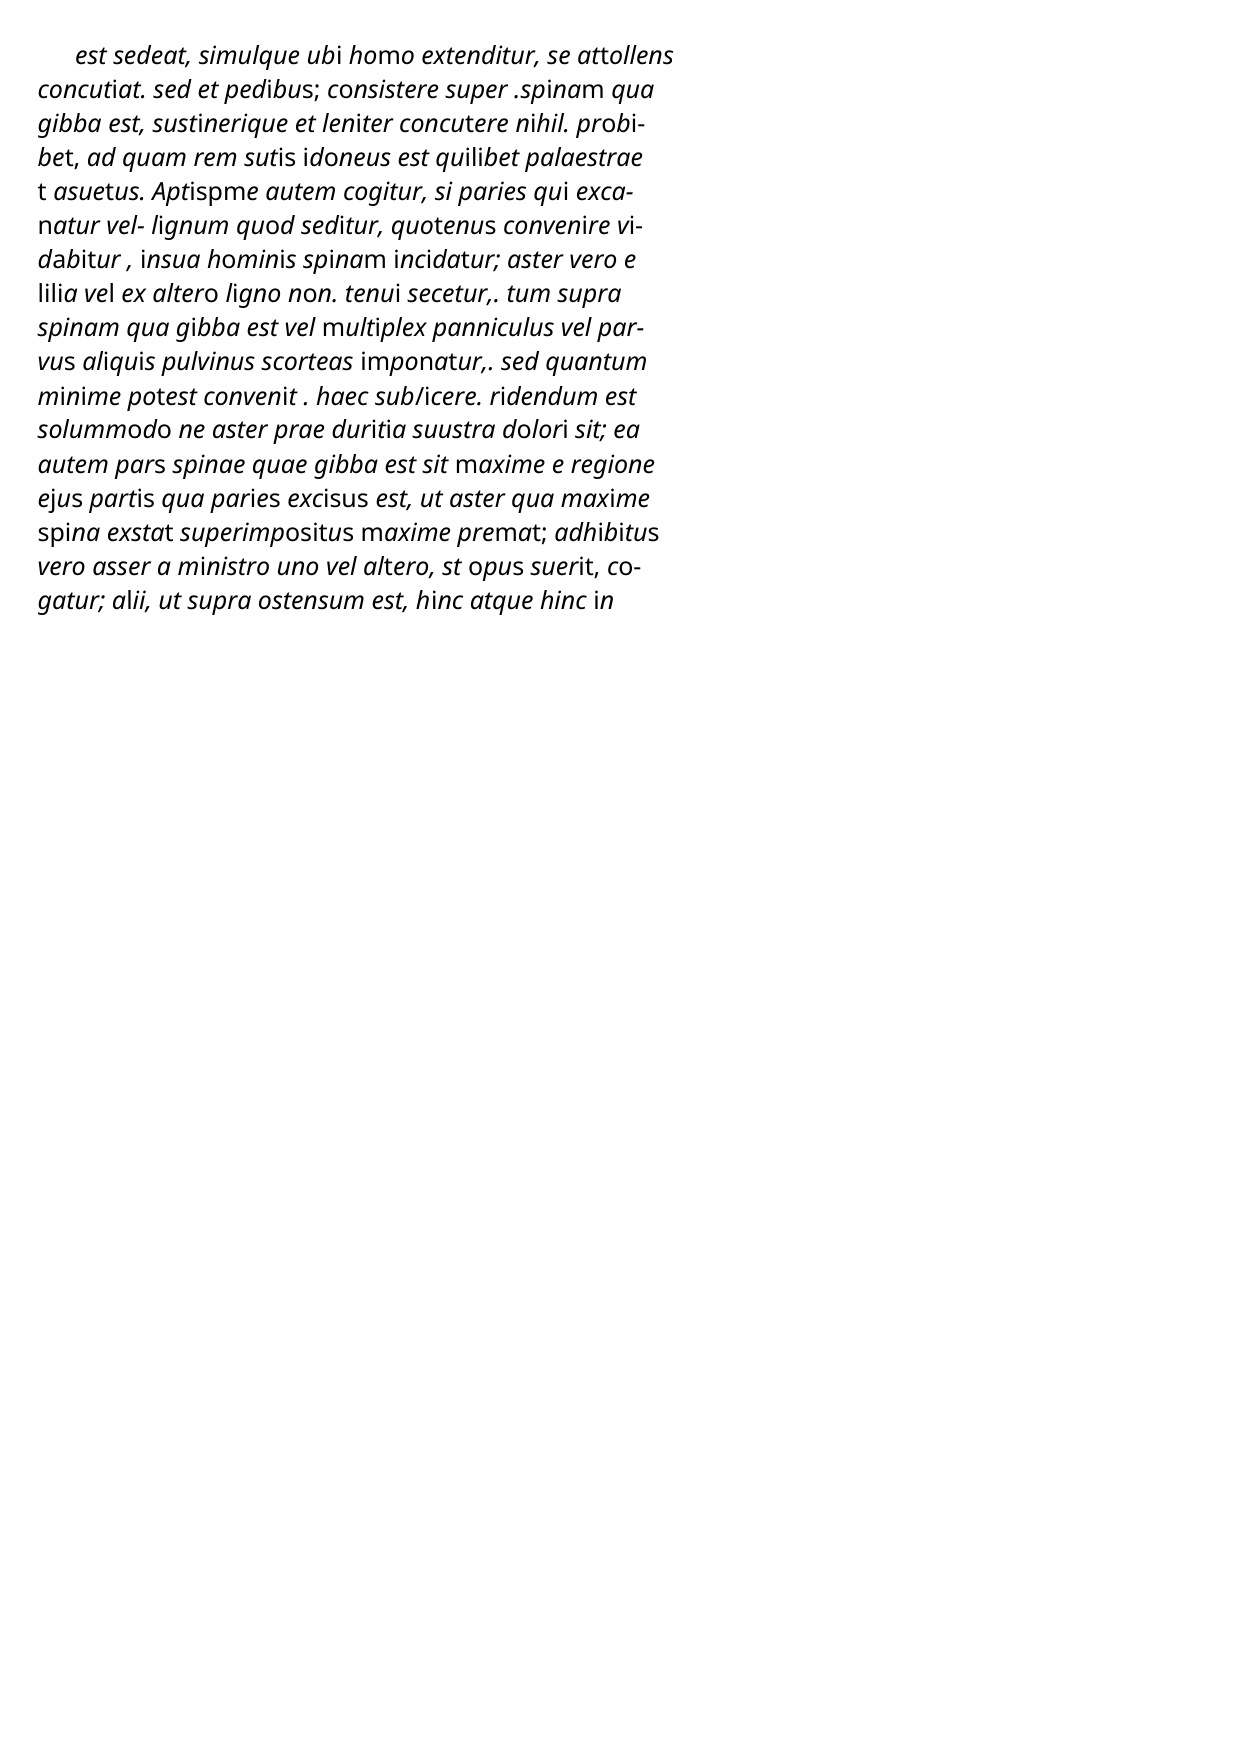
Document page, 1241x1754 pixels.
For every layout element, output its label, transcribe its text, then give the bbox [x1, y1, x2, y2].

text est sedeat, simulque ubi homo extenditur, se attollens concutiat. sed et pedibus; consistere super .spinam qua gibba est, sustinerique et leniter concutere nihil. probi- bet, ad quam rem sutis idoneus est quilibet palaestrae t asuetus. Aptispme autem cogitur, si paries qui exca- natur vel- lignum quod seditur, quotenus convenire vi- dabitur , insua hominis spinam incidatur; aster vero e lilia vel ex altero ligno non. tenui secetur,. tum supra spinam qua gibba est vel multiplex panniculus vel par- vus aliquis pulvinus scorteas imponatur,. sed quantum minime potest convenit . haec sub/icere. ridendum est solummodo ne aster prae duritia suustra dolori sit; ea autem pars spinae quae gibba est sit maxime e regione ejus partis qua paries excisus est, ut aster qua maxime spina exstat superimpositus maxime premat; adhibitus vero asser a ministro uno vel altero, st opus suerit, co- gatur; alii, ut supra ostensum est, hinc atque hinc in [37, 37, 1203, 617]
